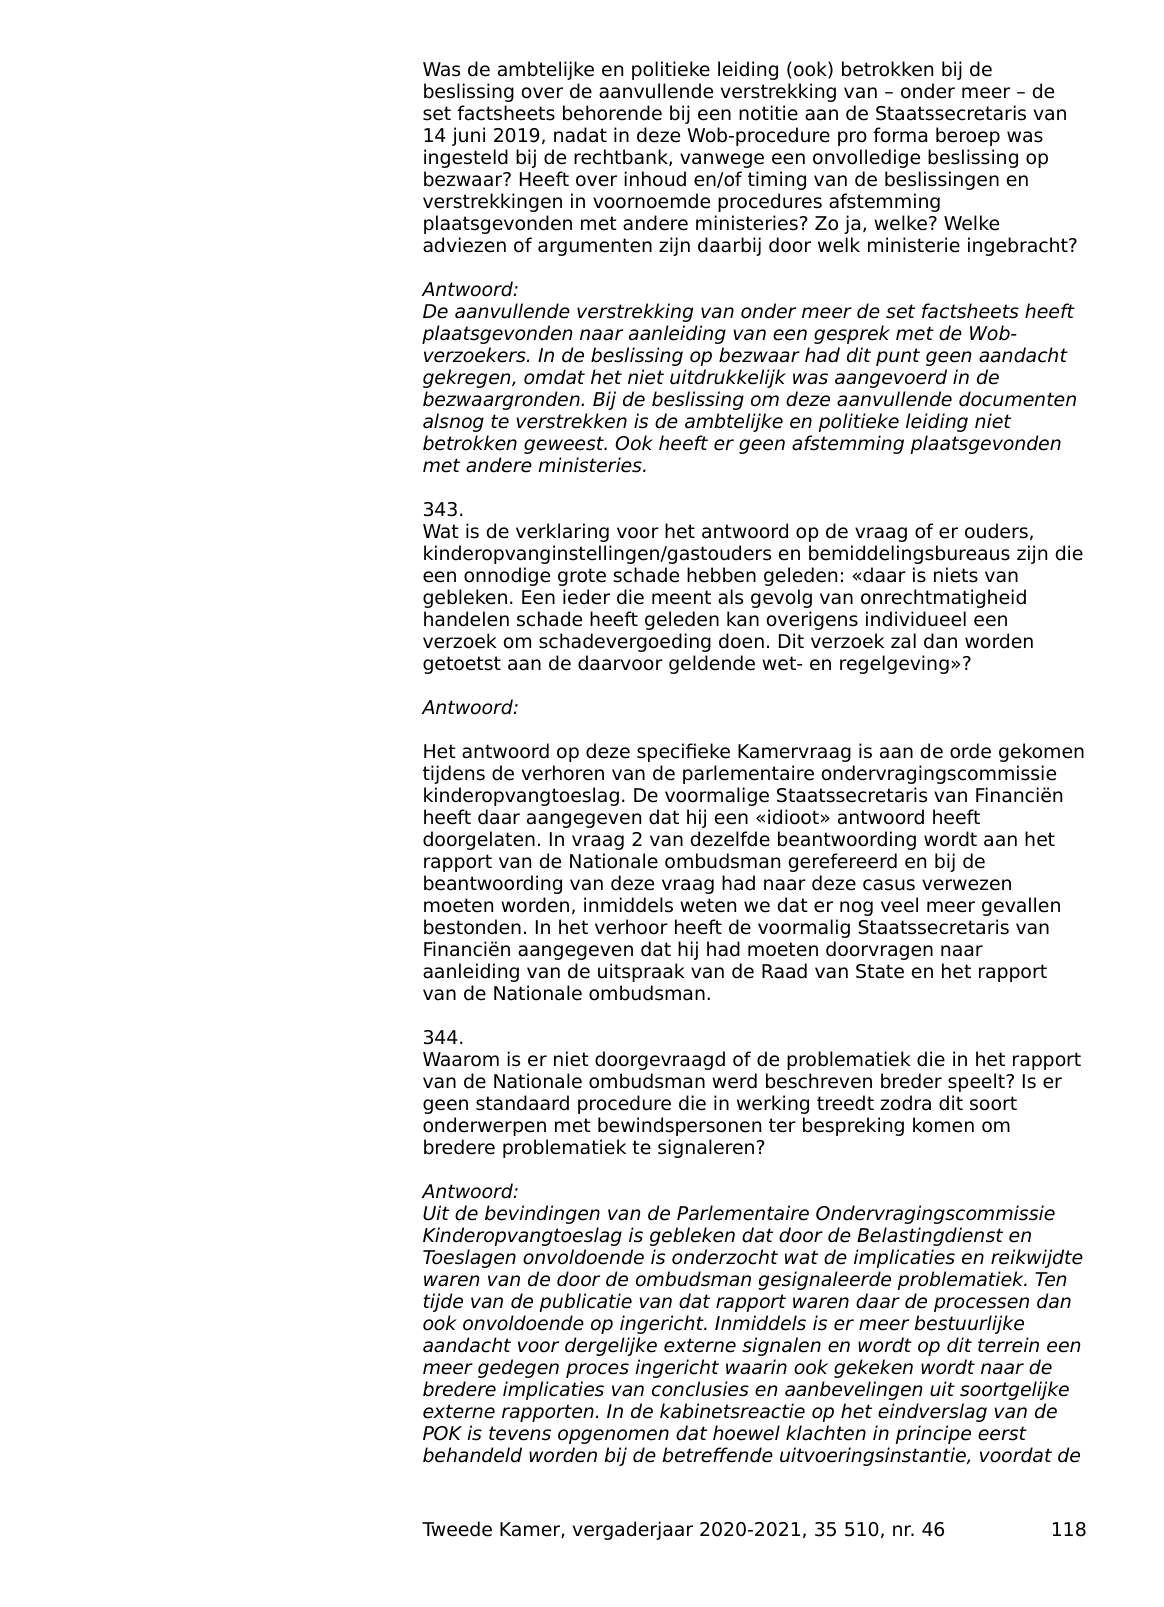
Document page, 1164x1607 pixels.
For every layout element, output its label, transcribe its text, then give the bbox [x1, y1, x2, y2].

text Waarom is er niet doorgevraagd of de problematiek die in het rapport van de Nationale ombudsman werd beschreven breder speelt? Is er geen standaard procedure die in werking treedt zodra dit soort onderwerpen met bewindspersonen ter bespreking komen om bredere problematiek te signaleren? [422, 1049, 1087, 1159]
text Antwoord: [422, 1181, 1087, 1203]
text Wat is de verklaring voor het antwoord op de vraag of er ouders, kinderopvanginstellingen/gastouders en bemiddelingsbureaus zijn die een onnodige grote schade hebben geleden: «daar is niets van gebleken. Een ieder die meent als gevolg van onrechtmatigheid handelen schade heeft geleden kan overigens individueel een verzoek om schadevergoeding doen. Dit verzoek zal dan worden getoetst aan de daarvoor geldende wet- en regelgeving»? [422, 521, 1087, 675]
text De aanvullende verstrekking van onder meer de set factsheets heeft plaatsgevonden naar aanleiding van een gesprek met de Wob-verzoekers. In de beslissing op bezwaar had dit punt geen aandacht gekregen, omdat het niet uitdrukkelijk was aangevoerd in de bezwaargronden. Bij de beslissing om deze aanvullende documenten alsnog te verstrekken is de ambtelijke en politieke leiding niet betrokken geweest. Ook heeft er geen afstemming plaatsgevonden met andere ministeries. [422, 301, 1087, 477]
text Het antwoord op deze specifieke Kamervraag is aan de orde gekomen tijdens de verhoren van de parlementaire ondervragingscommissie kinderopvangtoeslag. De voormalige Staatssecretaris van Financiën heeft daar aangegeven dat hij een «idioot» antwoord heeft doorgelaten. In vraag 2 van dezelfde beantwoording wordt aan het rapport van de Nationale ombudsman gerefereerd en bij de beantwoording van deze vraag had naar deze casus verwezen moeten worden, inmiddels weten we dat er nog veel meer gevallen bestonden. In het verhoor heeft de voormalig Staatssecretaris van Financiën aangegeven dat hij had moeten doorvragen naar aanleiding van de uitspraak van de Raad van State en het rapport van de Nationale ombudsman. [422, 741, 1087, 1005]
text 344. [422, 1027, 1087, 1049]
text Antwoord: [422, 279, 1087, 301]
text Was de ambtelijke en politieke leiding (ook) betrokken bij de beslissing over de aanvullende verstrekking van – onder meer – de set factsheets behorende bij een notitie aan de Staatssecretaris van 14 juni 2019, nadat in deze Wob-procedure pro forma beroep was ingesteld bij de rechtbank, vanwege een onvolledige beslissing op bezwaar? Heeft over inhoud en/of timing van de beslissingen en verstrekkingen in voornoemde procedures afstemming plaatsgevonden met andere ministeries? Zo ja, welke? Welke adviezen of argumenten zijn daarbij door welk ministerie ingebracht? [422, 59, 1087, 257]
text 343. [422, 499, 1087, 521]
text Uit de bevindingen van de Parlementaire Ondervragingscommissie Kinderopvangtoeslag is gebleken dat door de Belastingdienst en Toeslagen onvoldoende is onderzocht wat de implicaties en reikwijdte waren van de door de ombudsman gesignaleerde problematiek. Ten tijde van de publicatie van dat rapport waren daar de processen dan ook onvoldoende op ingericht. Inmiddels is er meer bestuurlijke aandacht voor dergelijke externe signalen en wordt op dit terrein een meer gedegen proces ingericht waarin ook gekeken wordt naar de bredere implicaties van conclusies en aanbevelingen uit soortgelijke externe rapporten. In de kabinetsreactie op het eindverslag van de POK is tevens opgenomen dat hoewel klachten in principe eerst behandeld worden bij de betreffende uitvoeringsinstantie, voordat de [422, 1203, 1087, 1467]
text Antwoord: [422, 697, 1087, 719]
